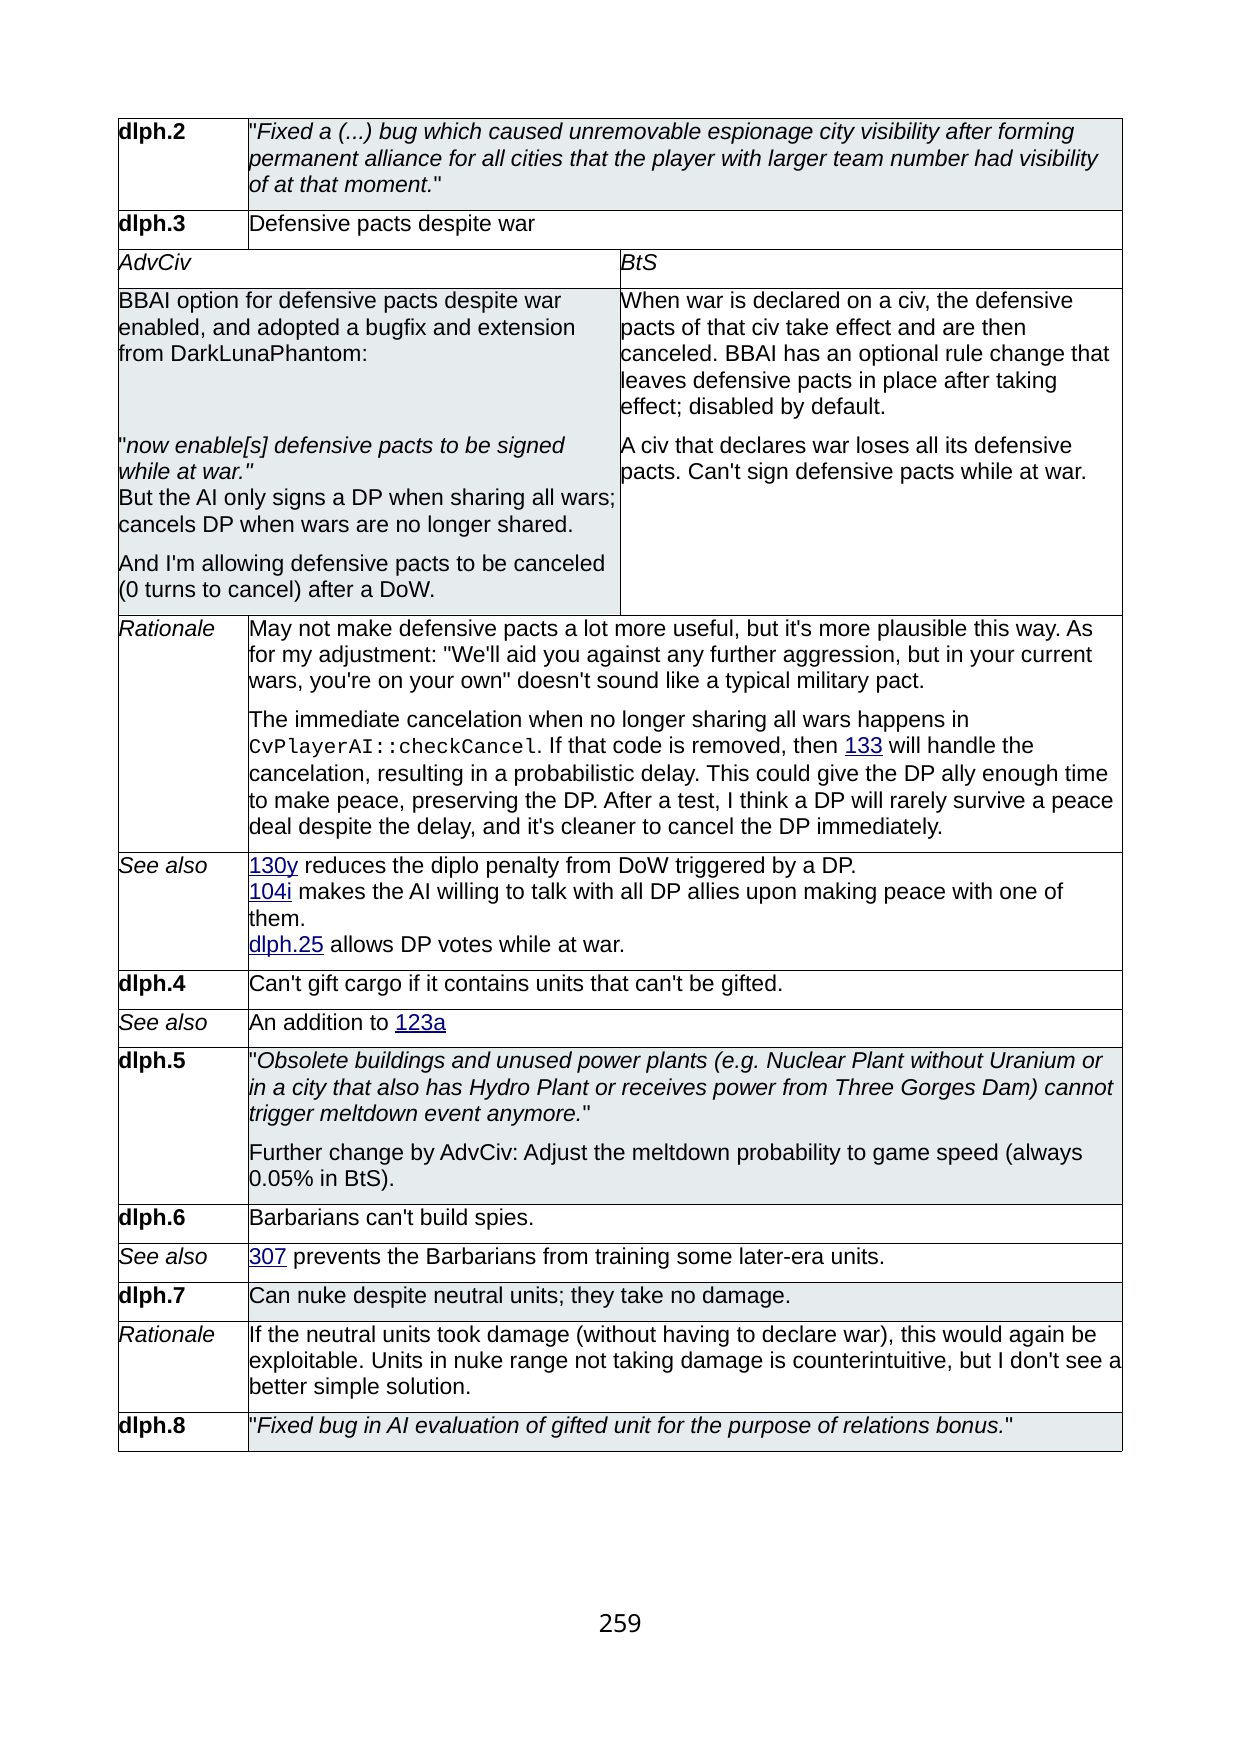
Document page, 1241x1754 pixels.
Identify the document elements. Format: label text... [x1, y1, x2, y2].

table_cell BtS [621, 250, 1122, 287]
table_cell See also [119, 853, 248, 969]
table_cell dlph.7 [119, 1283, 248, 1321]
table_cell AdvCiv [119, 250, 620, 287]
table_cell dlph.4 [119, 971, 248, 1008]
table_cell dlph.2 [119, 119, 248, 210]
table_cell May not make defensive pacts a lot more useful, but it's more plausible this way. As for my adjustment: "We'll aid you against any further aggression, but in your current wars, you're on your own" doesn't sound like a typical military pact. The immediate cancelation when no longer sharing all wars happens in CvPlayerAI::checkCancel. If that code is removed, then 133 will handle the cancelation, resulting in a probabilistic delay. This could give the DP ally enough time to make peace, preserving the DP. After a test, I think a DP will rarely survive a peace deal despite the delay, and it's cleaner to cancel the DP immediately. [249, 616, 1122, 852]
table_cell When war is declared on a civ, the defensive pacts of that civ take effect and are then canceled. BBAI has an optional rule change that leaves defensive pacts in place after taking effect; disabled by default. A civ that declares war loses all its defensive pacts. Can't sign defensive pacts while at war. [621, 289, 1122, 614]
table_cell dlph.8 [119, 1413, 248, 1451]
table_cell Rationale [119, 616, 248, 852]
table_cell Can't gift cargo if it contains units that can't be gifted. [249, 971, 1122, 1008]
table_cell An addition to 123a [249, 1010, 1122, 1047]
table_cell dlph.3 [119, 211, 248, 248]
table_cell 130y reduces the diplo penalty from DoW triggered by a DP. 104i makes the AI willing to talk with all DP allies upon making peace with one of them. dlph.25 allows DP votes while at war. [249, 853, 1122, 969]
table_cell Defensive pacts despite war [249, 211, 1122, 248]
table_cell "Fixed bug in AI evaluation of gifted unit for the purpose of relations bonus." [249, 1413, 1122, 1451]
table_cell dlph.6 [119, 1205, 248, 1243]
table_cell dlph.5 [119, 1048, 248, 1204]
table_cell "Fixed a (...) bug which caused unremovable espionage city visibility after forming permanent alliance for all cities that the player with larger team number had visibility of at that moment." [249, 119, 1122, 210]
table_cell Can nuke despite neutral units; they take no damage. [249, 1283, 1122, 1321]
table_cell Barbarians can't build spies. [249, 1205, 1122, 1243]
table_cell See also [119, 1244, 248, 1282]
table_cell If the neutral units took damage (without having to declare war), this would again be exploitable. Units in nuke range not taking damage is counterintuitive, but I don't see a better simple solution. [249, 1322, 1122, 1412]
table_cell 307 prevents the Barbarians from training some later-era units. [249, 1244, 1122, 1282]
table_cell BBAI option for defensive pacts despite war enabled, and adopted a bugfix and extension from DarkLunaPhantom: "now enable[s] defensive pacts to be signed while at war." But the AI only signs a DP when sharing all wars; cancels DP when wars are no longer shared. And I'm allowing defensive pacts to be canceled (0 turns to cancel) after a DoW. [119, 289, 620, 614]
table_cell Rationale [119, 1322, 248, 1412]
table_cell "Obsolete buildings and unused power plants (e.g. Nuclear Plant without Uranium or in a city that also has Hydro Plant or receives power from Three Gorges Dam) cannot trigger meltdown event anymore." Further change by AdvCiv: Adjust the meltdown probability to game speed (always 0.05% in BtS). [249, 1048, 1122, 1204]
table_cell See also [119, 1010, 248, 1047]
